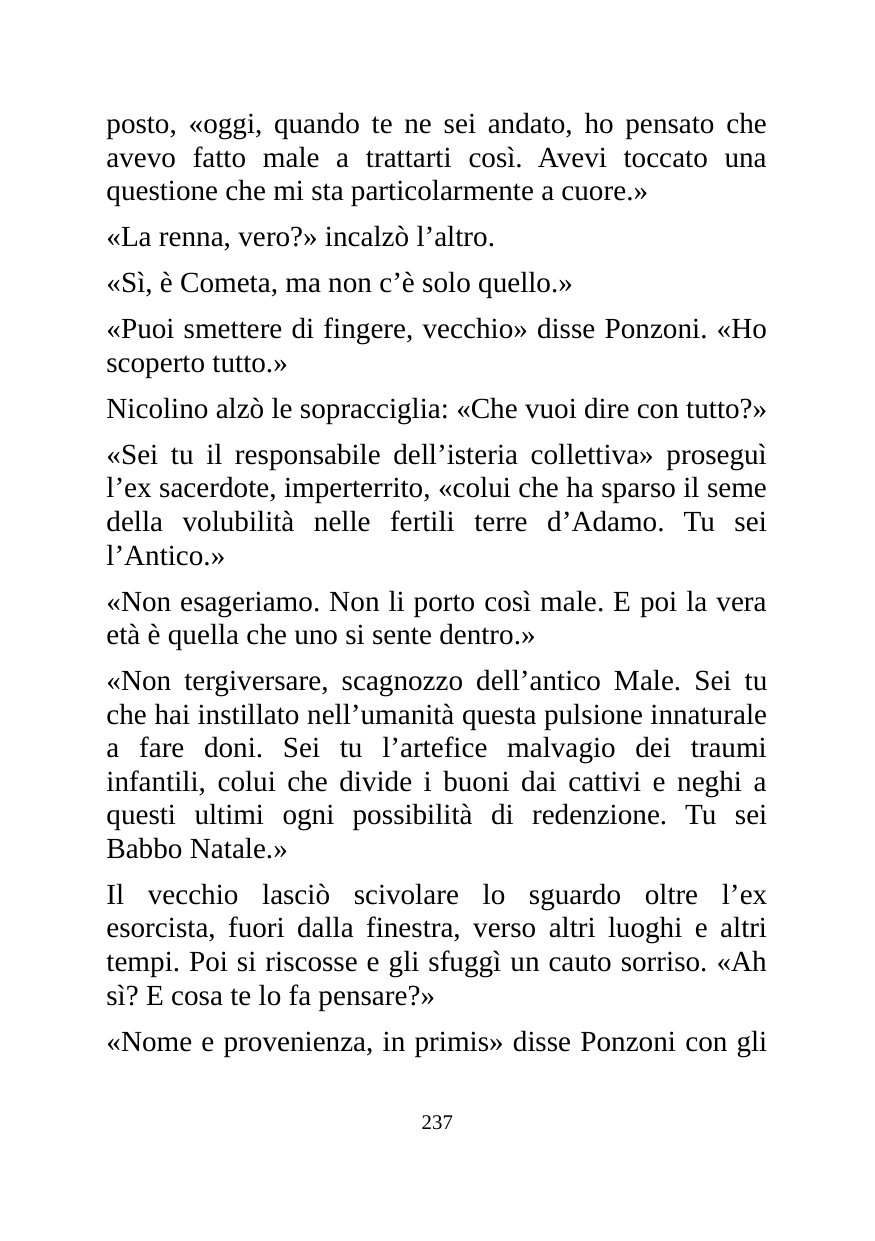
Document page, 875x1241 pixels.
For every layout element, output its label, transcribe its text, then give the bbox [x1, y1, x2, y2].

text posto, «oggi, quando te ne sei andato, ho pensato che avevo fatto male a trattarti così. Avevi toccato una questione che mi sta particolarmente a cuore.» [106, 106, 768, 207]
text «Sei tu il responsabile dell’isteria collettiva» proseguì l’ex sacerdote, imperterrito, «colui che ha sparso il seme della volubilità nelle fertili terre d’Adamo. Tu sei l’Antico.» [106, 437, 768, 571]
text «La renna, vero?» incalzò l’altro. [106, 219, 768, 253]
text «Nome e provenienza, in primis» disse Ponzoni con gli [106, 1024, 768, 1057]
text «Sì, è Cometa, ma non c’è solo quello.» [106, 265, 768, 299]
text Il vecchio lasciò scivolare lo sguardo oltre l’ex esorcista, fuori dalla finestra, verso altri luoghi e altri tempi. Poi si riscosse e gli sfuggì un cauto sorriso. «Ah sì? E cosa te lo fa pensare?» [106, 877, 768, 1011]
text «Non tergiversare, scagnozzo dell’antico Male. Sei tu che hai instillato nell’umanità questa pulsione innaturale a fare doni. Sei tu l’artefice malvagio dei traumi infantili, colui che divide i buoni dai cattivi e neghi a questi ultimi ogni possibilità di redenzione. Tu sei Babbo Natale.» [106, 663, 768, 864]
text Nicolino alzò le sopracciglia: «Che vuoi dire con tutto?» [106, 391, 768, 424]
text «Puoi smettere di fingere, vecchio» disse Ponzoni. «Ho scoperto tutto.» [106, 311, 768, 378]
text «Non esageriamo. Non li porto così male. E poi la vera età è quella che uno si sente dentro.» [106, 584, 768, 651]
